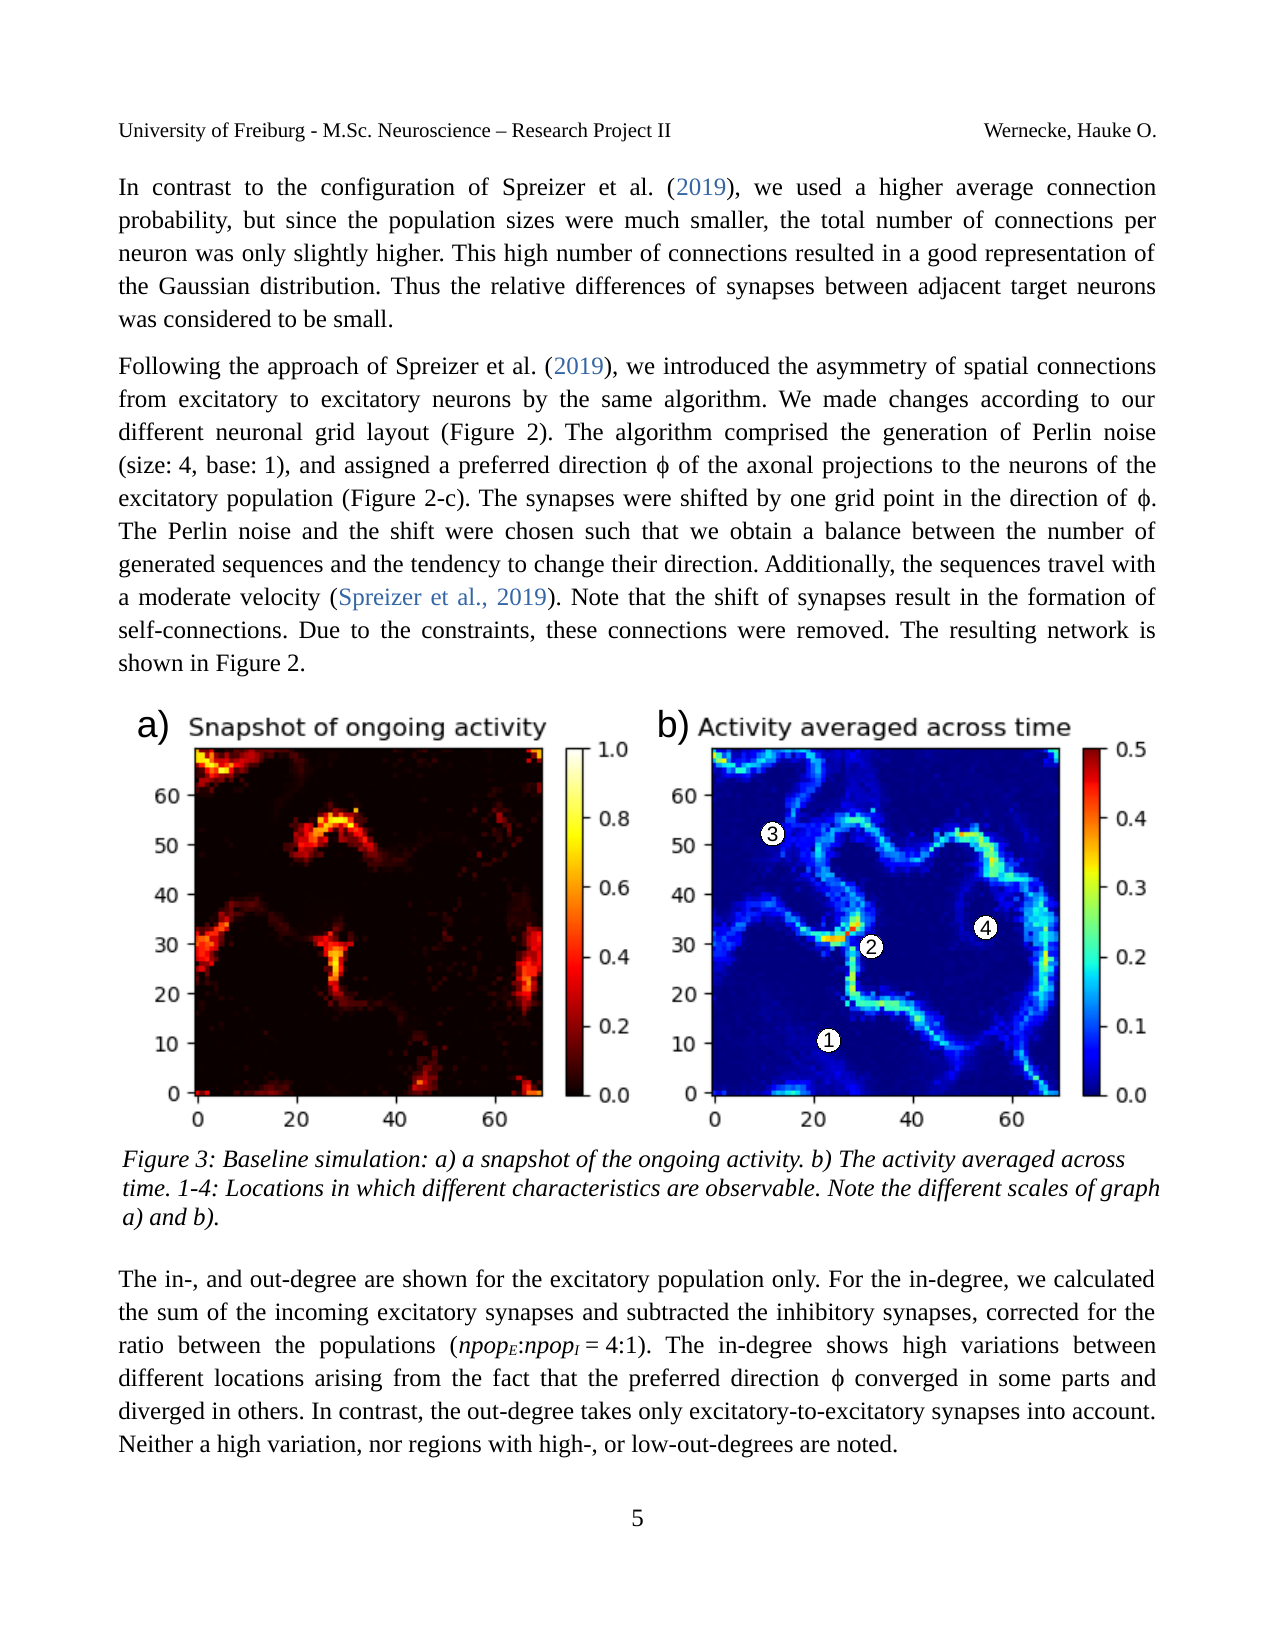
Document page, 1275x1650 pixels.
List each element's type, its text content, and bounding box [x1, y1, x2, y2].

text Figure 3: Baseline simulation: a) a snapshot of the ongoing activity. b) The activity averaged across time. 1-4: Locations in which different characteristics are observable. Note the different scales of graph a) and b). [122, 1145, 1182, 1259]
text In contrast to the configuration of Spreizer et al. (2019), we used a higher average connection probability, but since the population sizes were much smaller, the total number of connections per neuron was only slightly higher. This high number of connections resulted in a good representation of the Gaussian distribution. Thus the relative differences of synapses between adjacent target neurons was considered to be small. [118, 172, 1157, 332]
text The in-, and out-degree are shown for the excitatory population only. For the in-degree, we calculated the sum of the incoming excitatory synapses and subtracted the inhibitory synapses, corrected for the ratio between the populations (npopE:npopI = 4:1). The in-degree shows high variations between different locations arising from the fact that the preferred direction ϕ converged in some parts and diverged in others. In contrast, the out-degree takes only excitatory-to-excitatory synapses into account. Neither a high variation, nor regions with high-, or low-out-degrees are noted. [118, 1145, 1157, 1458]
picture [125, 694, 1183, 1145]
text Following the approach of Spreizer et al. (2019), we introduced the asymmetry of spatial connections from excitatory to excitatory neurons by the same algorithm. We made changes according to our different neuronal grid layout (Figure 2). The algorithm comprised the generation of Perlin noise (size: 4, base: 1), and assigned a preferred direction ϕ of the axonal projections to the neurons of the excitatory population (Figure 2-c). The synapses were shifted by one grid point in the direction of ϕ. The Perlin noise and the shift were chosen such that we obtain a balance between the number of generated sequences and the tendency to change their direction. Additionally, the sequences travel with a moderate velocity (Spreizer et al., 2019). Note that the shift of synapses result in the formation of self-connections. Due to the constraints, these connections were removed. The resulting network is shown in Figure 2. [118, 351, 1157, 677]
